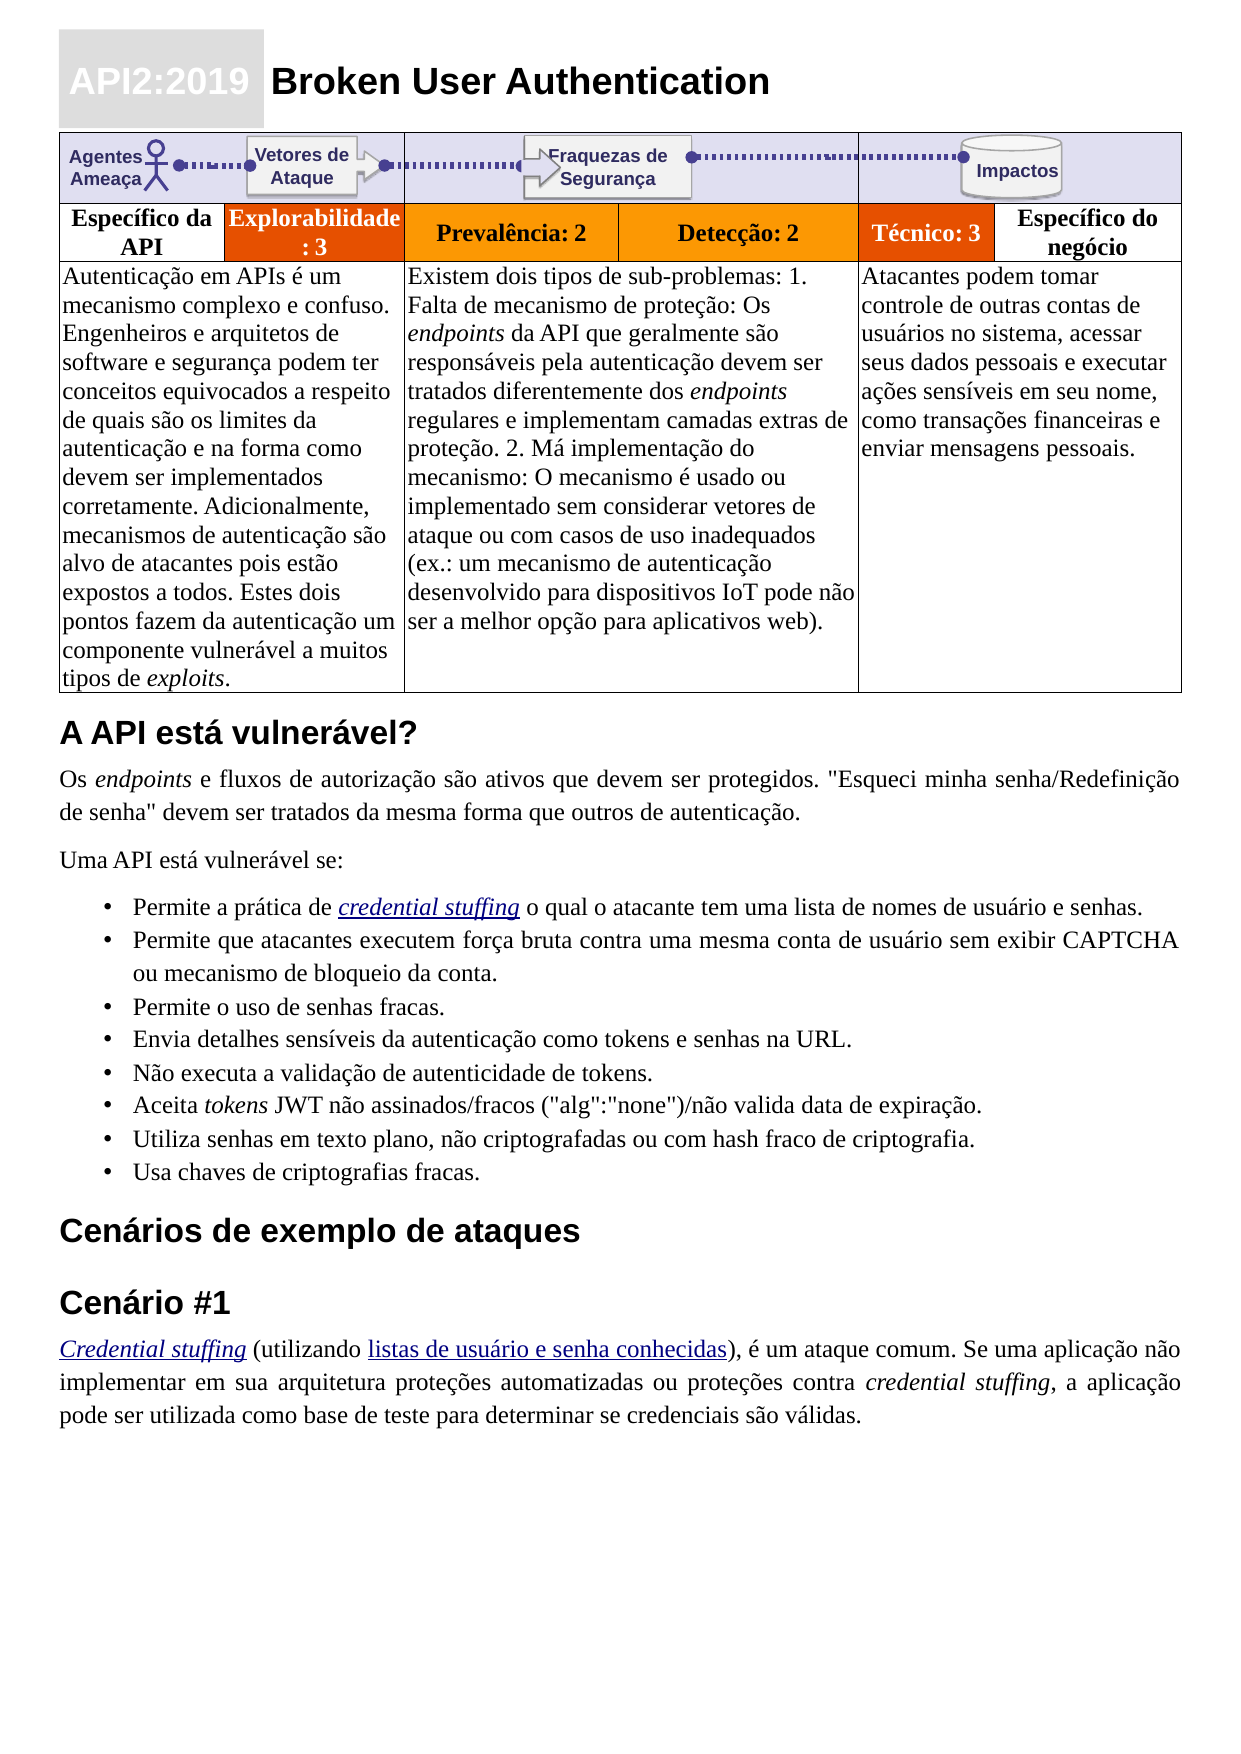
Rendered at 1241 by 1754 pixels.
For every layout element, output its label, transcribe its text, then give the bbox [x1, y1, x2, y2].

table_cell Autenticação em APIs é um mecanismo complexo e confuso. Engenheiros e arquitetos de software e segurança podem ter conceitos equivocados a respeito de quais são os limites da autenticação e na forma como devem ser implementados corretamente. Adicionalmente, mecanismos de autenticação são alvo de atacantes pois estão expostos a todos. Estes dois pontos fazem da autenticação um componente vulnerável a muitos tipos de exploits. [60, 262, 404, 692]
table_header [859, 133, 994, 203]
table_header [405, 133, 618, 203]
list Utiliza senhas em texto plano, não criptografadas ou com hash fraco de criptografia. [103, 1124, 1181, 1152]
subtitle A API está vulnerável? [59, 713, 1181, 752]
subtitle Cenários de exemplo de ataques [59, 1211, 1181, 1249]
list Permite que atacantes executem força bruta contra uma mesma conta de usuário sem exibir CAPTCHA ou mecanismo de bloqueio da conta. [103, 926, 1181, 987]
text Os endpoints e fluxos de autorização são ativos que devem ser protegidos. "Esqueci minha senha/Redefinição de senha" devem ser tratados da mesma forma que outros de autenticação. [59, 764, 1181, 826]
list Envia detalhes sensíveis da autenticação como tokens e senhas na URL. [103, 1024, 1181, 1053]
table_cell Específico da API [60, 204, 224, 261]
list Não executa a validação de autenticidade de tokens. [103, 1058, 1181, 1086]
table_header [60, 133, 224, 203]
table_cell Existem dois tipos de sub-problemas: 1. Falta de mecanismo de proteção: Os endpoints da API que geralmente são responsáveis pela autenticação devem ser tratados diferentemente dos endpoints regulares e implementam camadas extras de proteção. 2. Má implementação do mecanismo: O mecanismo é usado ou implementado sem considerar vetores de ataque ou com casos de uso inadequados (ex.: um mecanismo de autenticação desenvolvido para dispositivos IoT pode não ser a melhor opção para aplicativos web). [405, 262, 858, 692]
table_cell Prevalência: 2 [405, 204, 618, 261]
list Permite a prática de credential stuffing o qual o atacante tem uma lista de nomes de usuário e senhas. [103, 892, 1181, 921]
table_cell Técnico: 3 [859, 204, 994, 261]
subtitle Cenário #1 [59, 1282, 1181, 1321]
list Aceita tokens JWT não assinados/fracos ("alg":"none")/não valida data de expiração. [103, 1091, 1181, 1119]
text Uma API está vulnerável se: [59, 845, 1181, 874]
table_header [618, 133, 858, 203]
table_cell Explorabilidade: 3 [225, 204, 404, 261]
text Credential stuffing (utilizando listas de usuário e senha conhecidas), é um ataque comum. Se uma aplicação não implementar em sua arquitetura proteções automatizadas ou proteções contra credential stuffing, a aplicação pode ser utilizada como base de teste para determinar se credenciais são válidas. [59, 1334, 1181, 1428]
table_header [994, 133, 1181, 203]
list Permite o uso de senhas fracas. [103, 992, 1181, 1020]
table_cell Detecção: 2 [619, 204, 858, 261]
table_header [224, 133, 404, 203]
table_cell Atacantes podem tomar controle de outras contas de usuários no sistema, acessar seus dados pessoais e executar ações sensíveis em seu nome, como transações financeiras e enviar mensagens pessoais. [859, 262, 1181, 692]
table_cell Específico do negócio [995, 204, 1181, 261]
list Usa chaves de criptografias fracas. [103, 1157, 1181, 1185]
